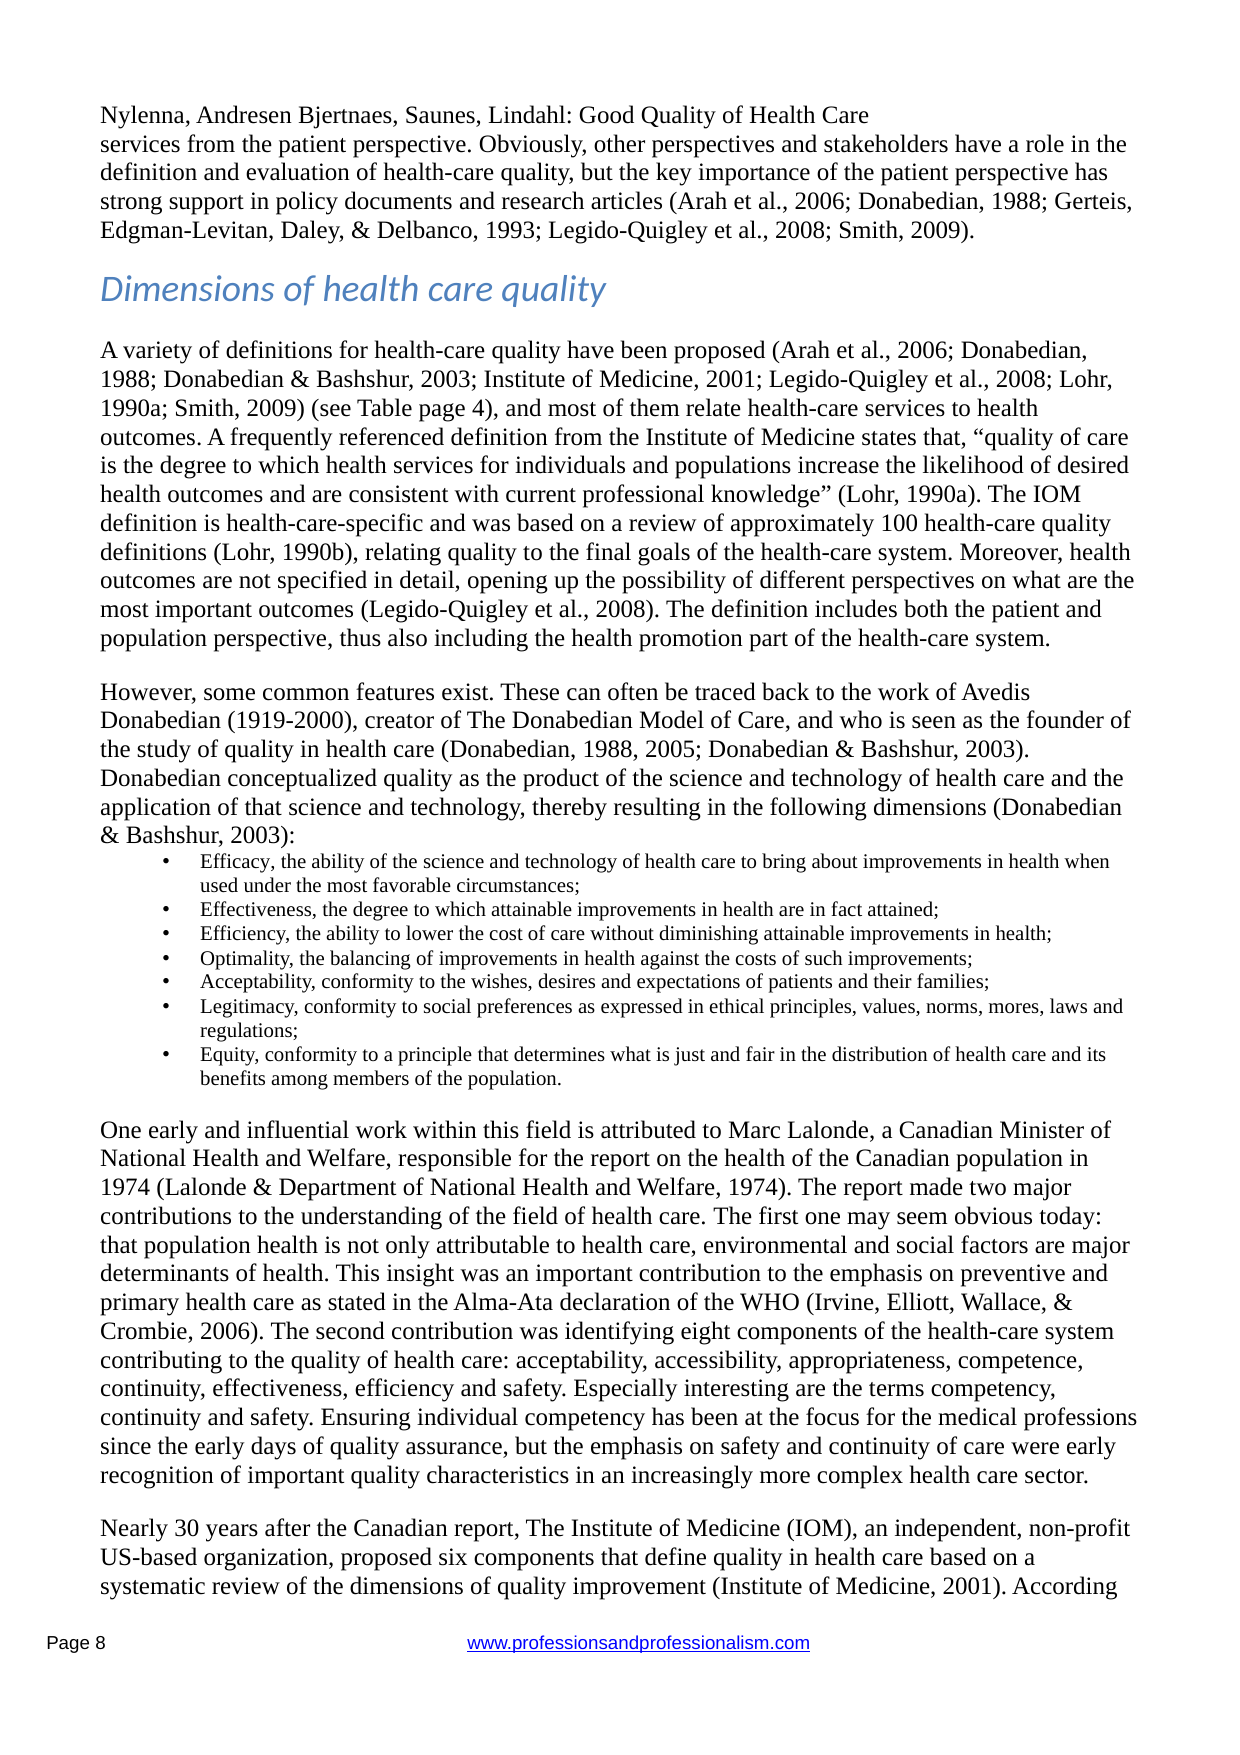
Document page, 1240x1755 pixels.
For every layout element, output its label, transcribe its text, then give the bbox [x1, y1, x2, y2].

text One early and influential work within this field is attributed to Marc Lalonde, a Canadian Minister of National Health and Welfare, responsible for the report on the health of the Canadian population in 1974 (Lalonde & Department of National Health and Welfare, 1974). The report made two major contributions to the understanding of the field of health care. The first one may seem obvious today: that population health is not only attributable to health care, environmental and social factors are major determinants of health. This insight was an important contribution to the emphasis on preventive and primary health care as stated in the Alma-Ata declaration of the WHO (Irvine, Elliott, Wallace, & Crombie, 2006). The second contribution was identifying eight components of the health-care system contributing to the quality of health care: acceptability, accessibility, appropriateness, competence, continuity, effectiveness, efficiency and safety. Especially interesting are the terms competency, continuity and safety. Ensuring individual competency has been at the focus for the medical professions since the early days of quality assurance, but the emphasis on safety and continuity of care were early recognition of important quality characteristics in an increasingly more complex health care sector. [100, 1115, 1139, 1488]
list Acceptability, conformity to the wishes, desires and expectations of patients and their families; [162, 969, 1139, 993]
text However, some common features exist. These can often be traced back to the work of Avedis Donabedian (1919-2000), creator of The Donabedian Model of Care, and who is seen as the founder of the study of quality in health care (Donabedian, 1988, 2005; Donabedian & Bashshur, 2003). Donabedian conceptualized quality as the product of the science and technology of health care and the application of that science and technology, thereby resulting in the following dimensions (Donabedian & Bashshur, 2003): [100, 677, 1139, 849]
subtitle Dimensions of health care quality [100, 264, 1139, 310]
text Nearly 30 years after the Canadian report, The Institute of Medicine (IOM), an independent, non-profit US-based organization, proposed six components that define quality in health care based on a systematic review of the dimensions of quality improvement (Institute of Medicine, 2001). According [100, 1513, 1139, 1600]
text services from the patient perspective. Obviously, other perspectives and stakeholders have a role in the definition and evaluation of health-care quality, but the key importance of the patient perspective has strong support in policy documents and research articles (Arah et al., 2006; Donabedian, 1988; Gerteis, Edgman-Levitan, Daley, & Delbanco, 1993; Legido-Quigley et al., 2008; Smith, 2009). [100, 129, 1139, 244]
list Equity, conformity to a principle that determines what is just and fair in the distribution of health care and its benefits among members of the population. [162, 1042, 1139, 1090]
list Efficacy, the ability of the science and technology of health care to bring about improvements in health when used under the most favorable circumstances; [162, 849, 1139, 897]
list Efficiency, the ability to lower the cost of care without diminishing attainable improvements in health; [162, 921, 1139, 945]
text A variety of definitions for health-care quality have been proposed (Arah et al., 2006; Donabedian, 1988; Donabedian & Bashshur, 2003; Institute of Medicine, 2001; Legido-Quigley et al., 2008; Lohr, 1990a; Smith, 2009) (see Table page 4), and most of them relate health-care services to health outcomes. A frequently referenced definition from the Institute of Medicine states that, “quality of care is the degree to which health services for individuals and populations increase the likelihood of desired health outcomes and are consistent with current professional knowledge” (Lohr, 1990a). The IOM definition is health-care-specific and was based on a review of approximately 100 health-care quality definitions (Lohr, 1990b), relating quality to the final goals of the health-care system. Moreover, health outcomes are not specified in detail, opening up the possibility of different perspectives on what are the most important outcomes (Legido-Quigley et al., 2008). The definition includes both the patient and population perspective, thus also including the health promotion part of the health-care system. [100, 335, 1139, 652]
list Optimality, the balancing of improvements in health against the costs of such improvements; [162, 945, 1139, 969]
list Effectiveness, the degree to which attainable improvements in health are in fact attained; [162, 897, 1139, 921]
list Legitimacy, conformity to social preferences as expressed in ethical principles, values, norms, mores, laws and regulations; [162, 993, 1139, 1042]
